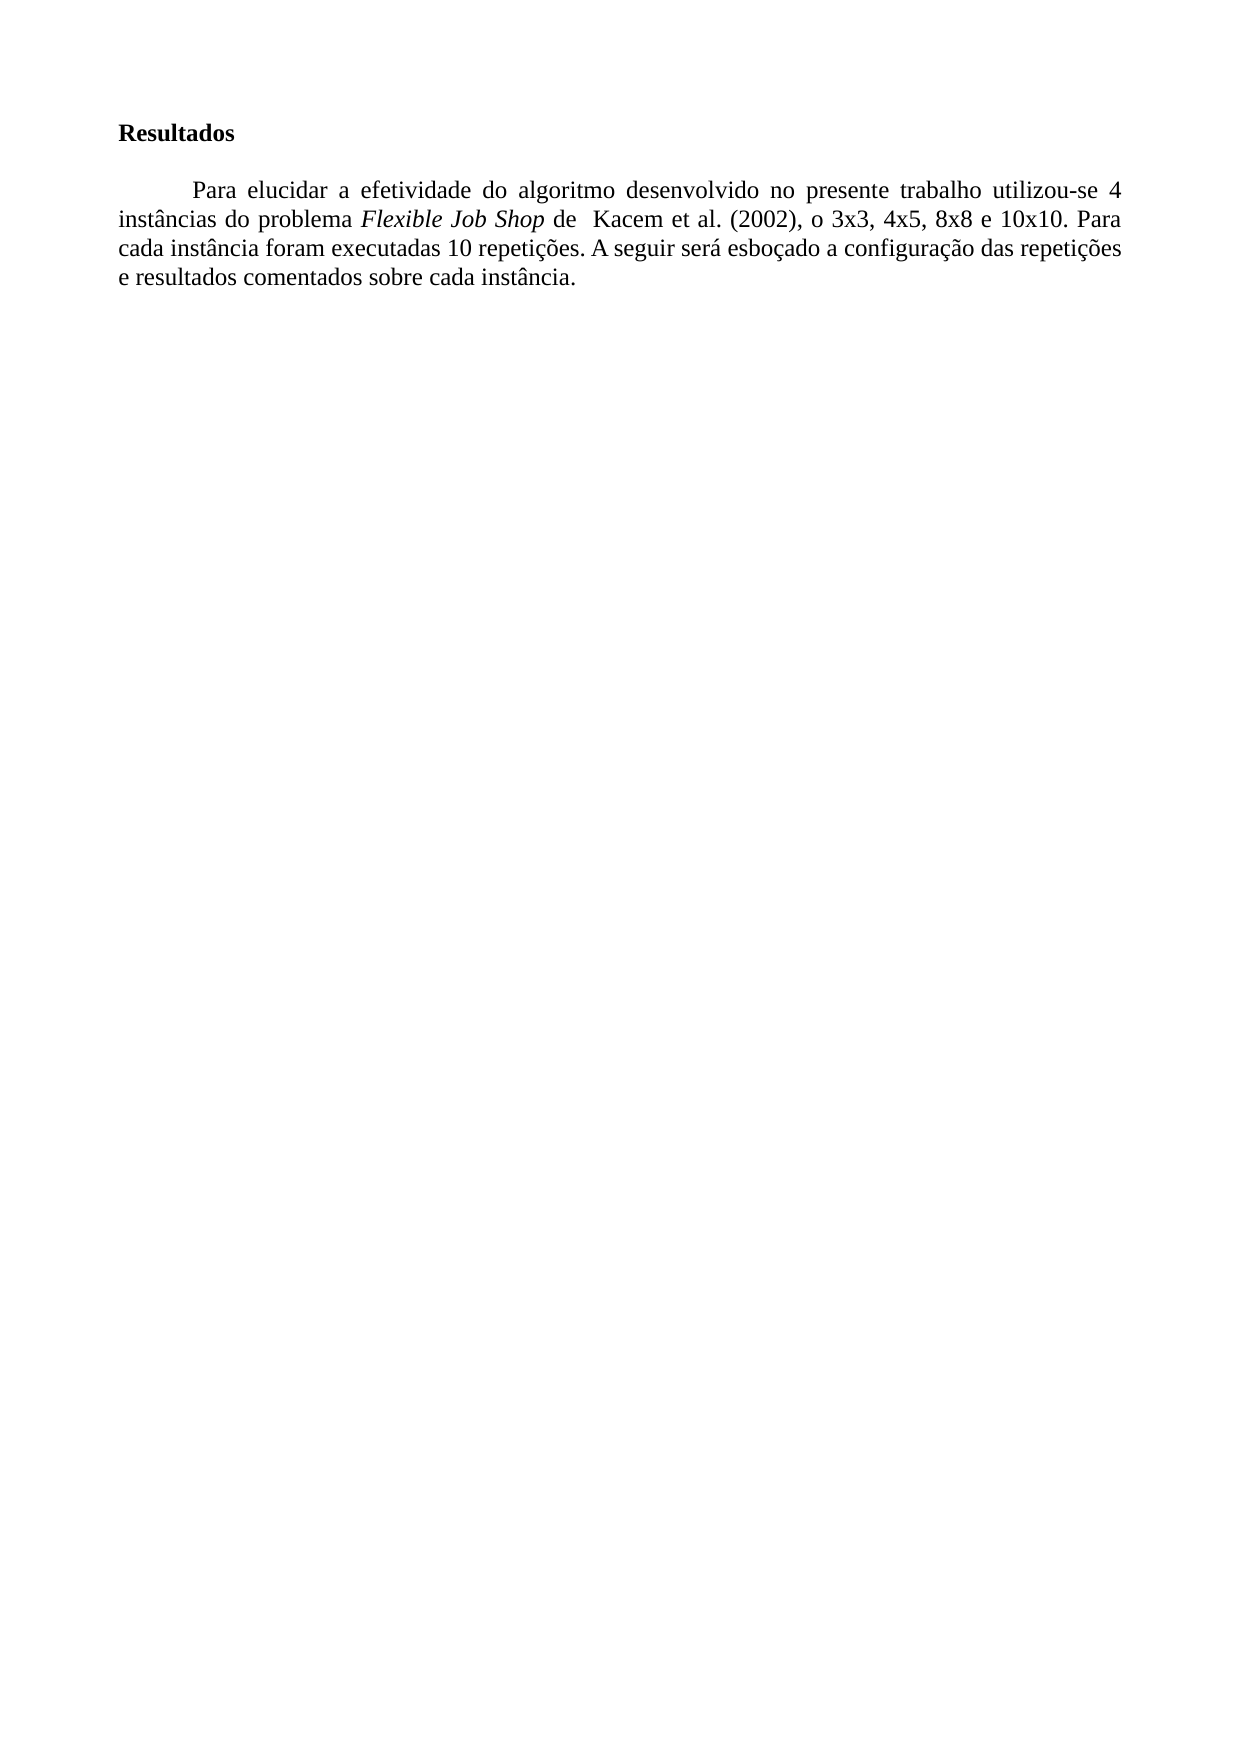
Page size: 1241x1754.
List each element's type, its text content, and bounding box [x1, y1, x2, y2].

text Para elucidar a efetividade do algoritmo desenvolvido no presente trabalho utilizou-se 4 instâncias do problema Flexible Job Shop de Kacem et al. (2002), o 3x3, 4x5, 8x8 e 10x10. Para cada instância foram executadas 10 repetições. A seguir será esboçado a configuração das repetições e resultados comentados sobre cada instância. [118, 176, 1122, 291]
text Resultados [118, 118, 1122, 147]
